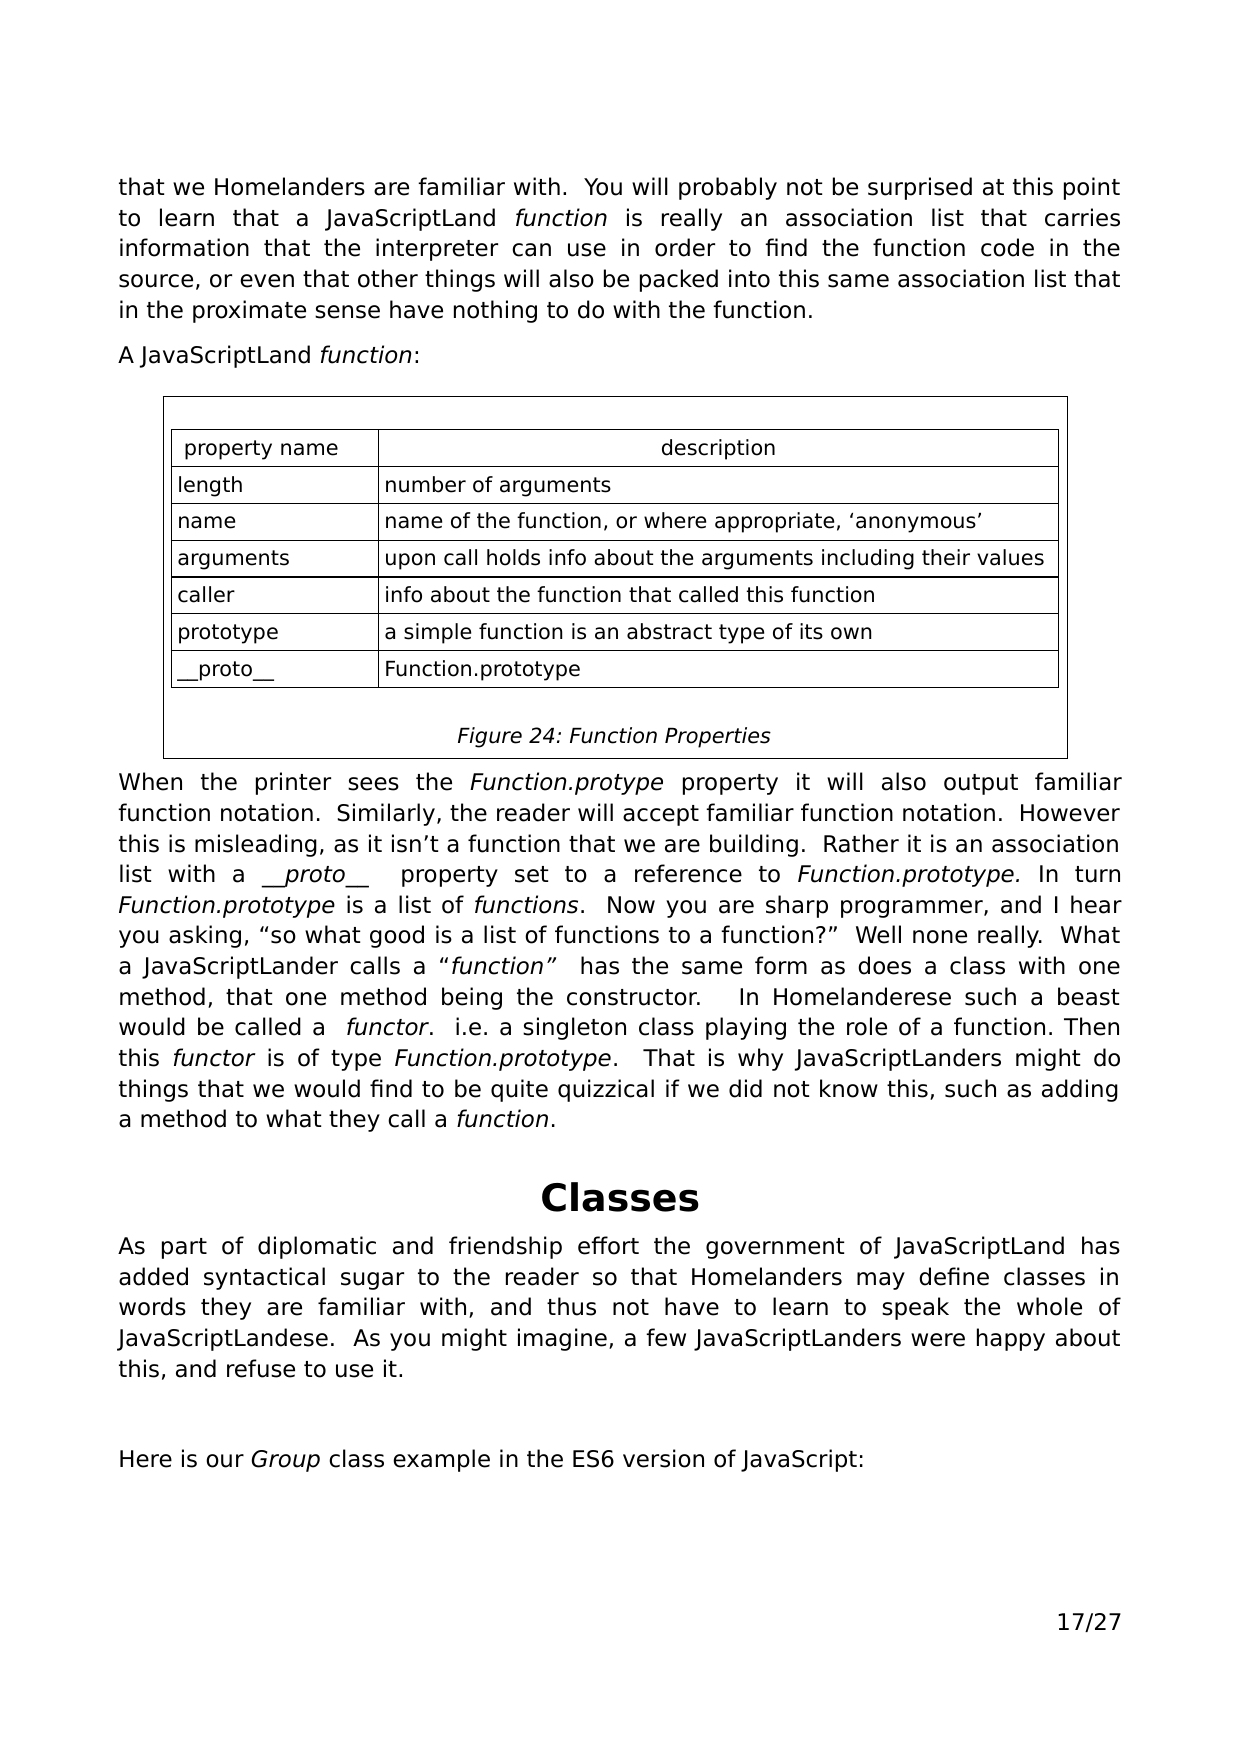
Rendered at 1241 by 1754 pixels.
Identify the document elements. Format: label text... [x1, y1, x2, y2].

table_cell length [172, 467, 378, 503]
table_cell upon call holds info about the arguments including their values [379, 541, 1058, 576]
table_cell __proto__ [172, 651, 378, 687]
subtitle Classes [118, 1177, 1122, 1221]
table_cell a simple function is an abstract type of its own [379, 614, 1058, 650]
text Here is our Group class example in the ES6 version of JavaScript: [118, 1446, 1122, 1473]
text When the printer sees the Function.protype property it will also output familiar function notation. Similarly, the reader will accept familiar function notation. However this is misleading, as it isn’t a function that we are building. Rather it is an association list with a __proto__ property set to a reference to Function.prototype. In turn Function.prototype is a list of functions. Now you are sharp programmer, and I hear you asking, “so what good is a list of functions to a function?” Well none really. What a JavaScriptLander calls a “function” has the same form as does a class with one method, that one method being the constructor. In Homelanderese such a beast would be called a functor. i.e. a singleton class playing the role of a function. Then this functor is of type Function.prototype. That is why JavaScriptLanders might do things that we would find to be quite quizzical if we did not know this, such as adding a method to what they call a function. [118, 432, 1122, 1133]
text A JavaScriptLand function: [118, 342, 1122, 369]
table_cell name [172, 504, 378, 539]
table_cell name of the function, or where appropriate, ‘anonymous’ [379, 504, 1058, 539]
table_header description [379, 430, 1058, 466]
text Figure 24: Function Properties [171, 724, 1058, 749]
table_cell number of arguments [379, 467, 1058, 503]
table_cell prototype [172, 614, 378, 650]
text As part of diplomatic and friendship effort the government of JavaScriptLand has added syntactical sugar to the reader so that Homelanders may define classes in words they are familiar with, and thus not have to learn to speak the whole of JavaScriptLandese. As you might imagine, a few JavaScriptLanders were happy about this, and refuse to use it. [118, 1233, 1122, 1382]
table_cell caller [172, 578, 378, 613]
table_cell arguments [172, 541, 378, 576]
table_cell Function.prototype [379, 651, 1058, 687]
table_cell info about the function that called this function [379, 578, 1058, 613]
table_header property name [172, 430, 378, 466]
text that we Homelanders are familiar with. You will probably not be surprised at this point to learn that a JavaScriptLand function is really an association list that carries information that the interpreter can use in order to find the function code in the source, or even that other things will also be packed into this same association list that in the proximate sense have nothing to do with the function. [118, 174, 1122, 323]
